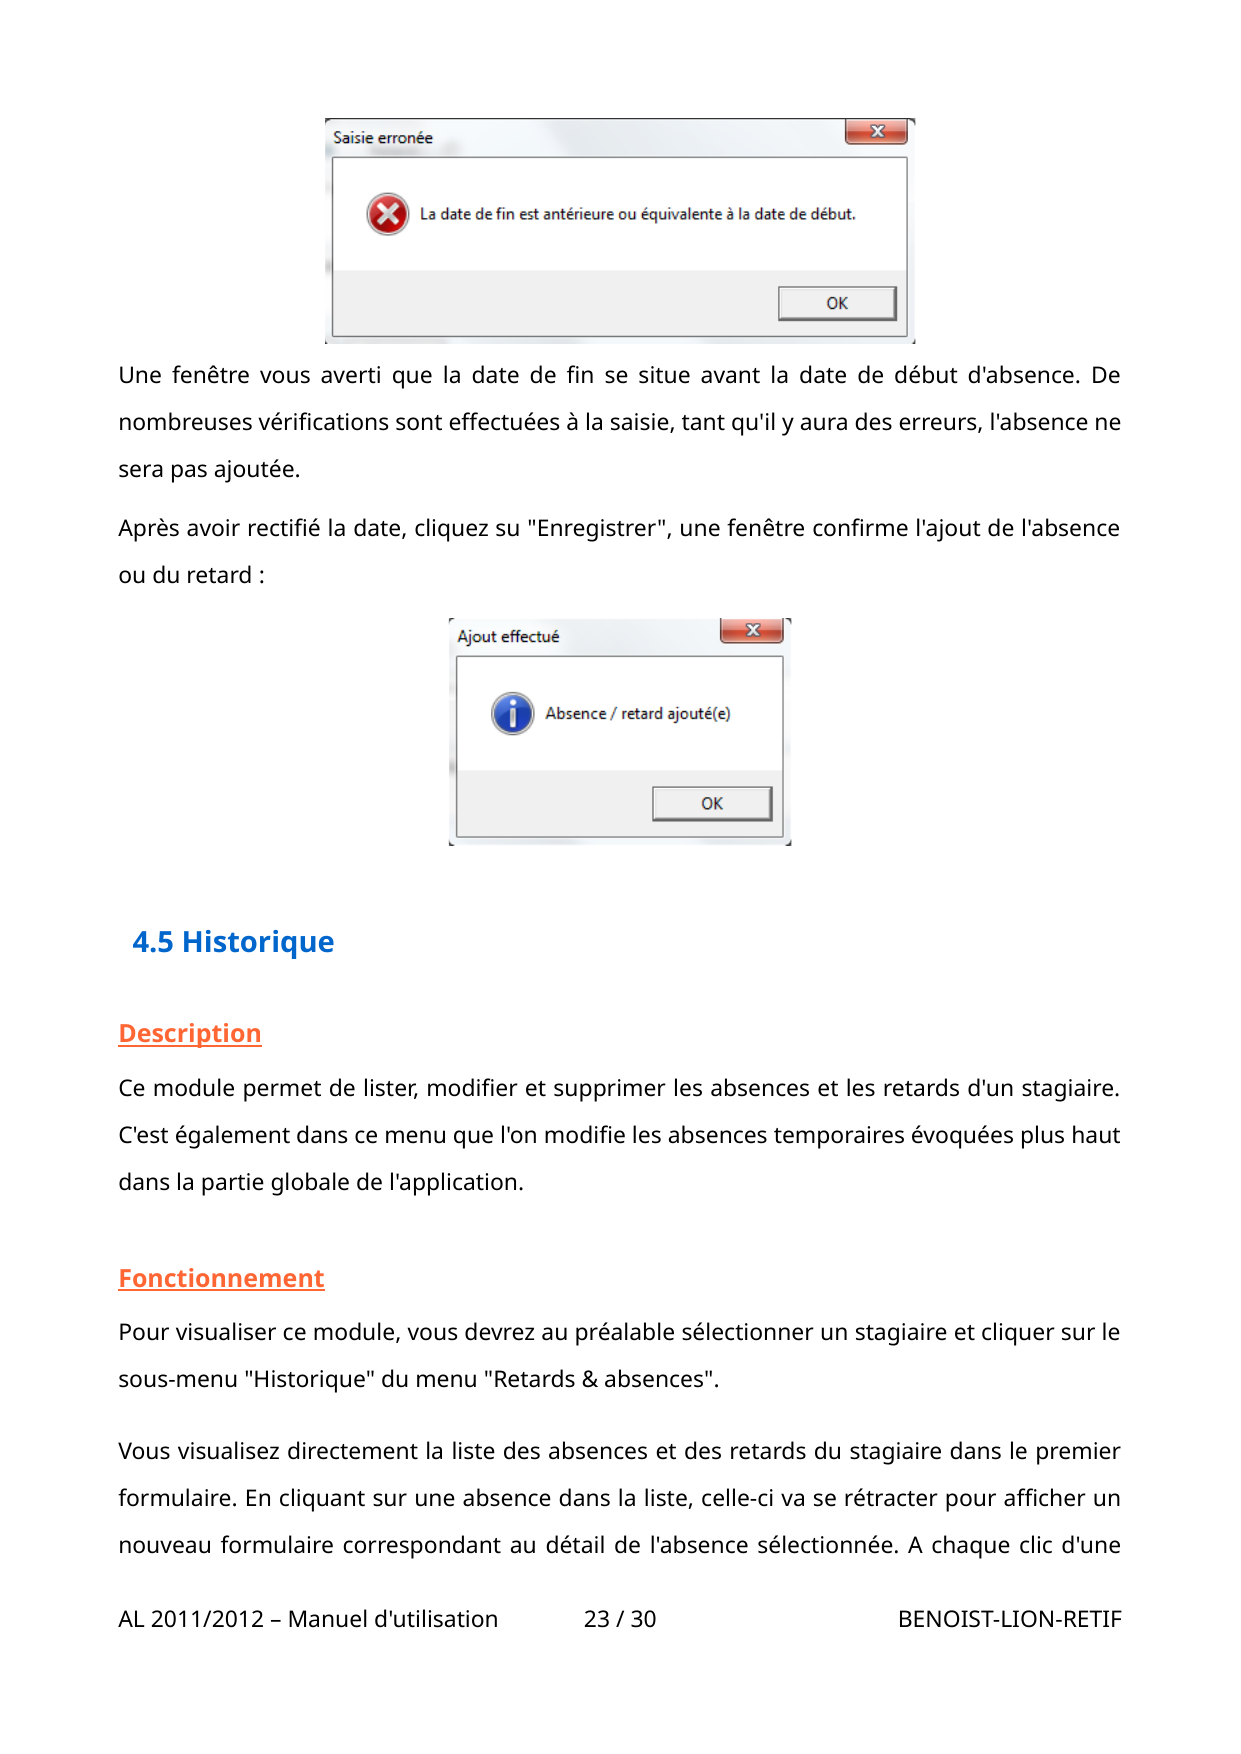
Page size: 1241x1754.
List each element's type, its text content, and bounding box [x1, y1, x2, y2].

text Ce module permet de lister, modifier et supprimer les absences et les retards d'un stagiaire. C'est également dans ce menu que l'on modifie les absences temporaires évoquées plus haut dans la partie globale de l'application. [118, 1072, 1122, 1197]
text Après avoir rectifié la date, cliquez su "Enregistrer", une fenêtre confirme l'ajout de l'absence ou du retard : [118, 512, 1122, 590]
text Pour visualiser ce module, vous devrez au préalable sélectionner un stagiaire et cliquer sur le sous-menu "Historique" du menu "Retards & absences". [118, 1316, 1122, 1394]
text Une fenêtre vous averti que la date de fin se situe avant la date de début d'absence. De nombreuses vérifications sont effectuées à la saisie, tant qu'il y aura des erreurs, l'absence ne sera pas ajoutée. [118, 344, 1122, 484]
picture [448, 618, 792, 846]
subtitle Description [118, 1010, 1122, 1051]
subtitle Fonctionnement [118, 1254, 1122, 1296]
text Vous visualisez directement la liste des absences et des retards du stagiaire dans le premier formulaire. En cliquant sur une absence dans la liste, celle-ci va se rétracter pour afficher un nouveau formulaire correspondant au détail de l'absence sélectionnée. A chaque clic d'une [118, 1435, 1122, 1560]
picture [325, 118, 916, 344]
subtitle 4.5 Historique [132, 921, 1122, 961]
